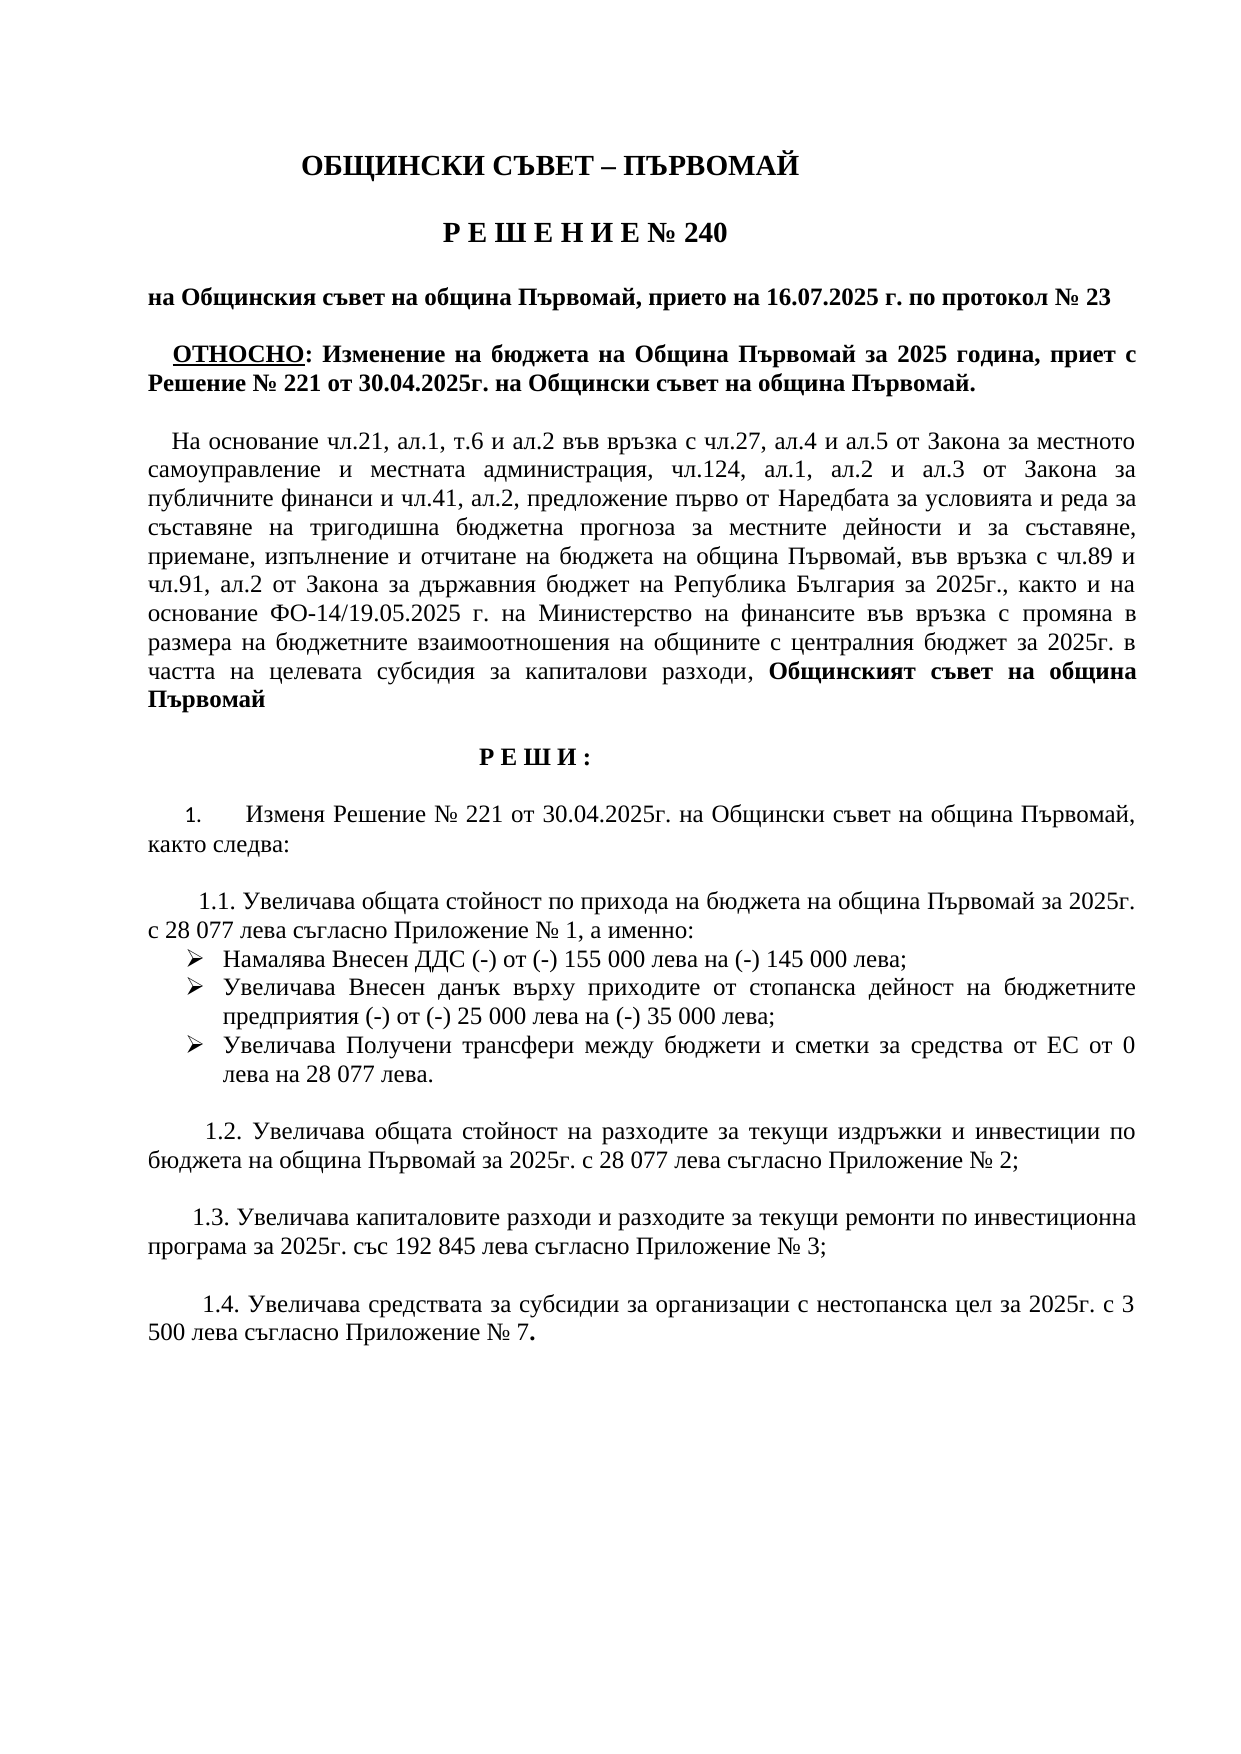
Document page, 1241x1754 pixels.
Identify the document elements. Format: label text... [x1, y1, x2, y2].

list Увеличава Внесен данък върху приходите от стопанска дейност на бюджетните предприятия (-) от (-) 25 000 лева на (-) 35 000 лева; [185, 972, 1137, 1030]
text 1.4. Увеличава средствата за субсидии за организации с нестопанска цел за 2025г. с 3 500 лева съгласно Приложение № 7. [148, 1289, 1137, 1346]
list Изменя Решение № 221 от 30.04.2025г. на Общински съвет на община Първомай, както следва: [148, 799, 1137, 857]
text на Общинския съвет на община Първомай, прието на 16.07.2025 г. по протокол № 23 [148, 282, 1137, 311]
list Намалява Внесен ДДС (-) от (-) 155 000 лева на (-) 145 000 лева; [185, 944, 1137, 972]
text 1.2. Увеличава общата стойност на разходите за текущи издръжки и инвестиции по бюджета на община Първомай за 2025г. с 28 077 лева съгласно Приложение № 2; [148, 1116, 1137, 1174]
text ОБЩИНСКИ СЪВЕТ – ПЪРВОМАЙ [148, 148, 1137, 181]
text На основание чл.21, ал.1, т.6 и ал.2 във връзка с чл.27, ал.4 и ал.5 от Закона за местното самоуправление и местната администрация, чл.124, ал.1, ал.2 и ал.3 от Закона за публичните финанси и чл.41, ал.2, предложение първо от Наредбата за условията и реда за съставяне на тригодишна бюджетна прогноза за местните дейности и за съставяне, приемане, изпълнение и отчитане на бюджета на община Първомай, във връзка с чл.89 и чл.91, ал.2 от Закона за държавния бюджет на Република България за 2025г., както и на основание ФО-14/19.05.2025 г. на Министерство на финансите във връзка с промяна в размера на бюджетните взаимоотношения на общините с централния бюджет за 2025г. в частта на целевата субсидия за капиталови разходи, Общинският съвет на община Първомай [148, 426, 1137, 713]
list Увеличава Получени трансфери между бюджети и сметки за средства от ЕС от 0 лева на 28 077 лева. [185, 1030, 1137, 1087]
text 1.1. Увеличава общата стойност по прихода на бюджета на община Първомай за 2025г. с 28 077 лева съгласно Приложение № 1, а именно: [148, 886, 1137, 944]
text Р Е Ш Е Н И Е № 240 [443, 215, 1137, 248]
text 1.3. Увеличава капиталовите разходи и разходите за текущи ремонти по инвестиционна програма за 2025г. със 192 845 лева съгласно Приложение № 3; [148, 1202, 1137, 1260]
text ОТНОСНО: Изменение на бюджета на Община Първомай за 2025 година, приет с Решение № 221 от 30.04.2025г. на Общински съвет на община Първомай. [148, 339, 1137, 397]
text Р Е Ш И : [148, 742, 1137, 771]
